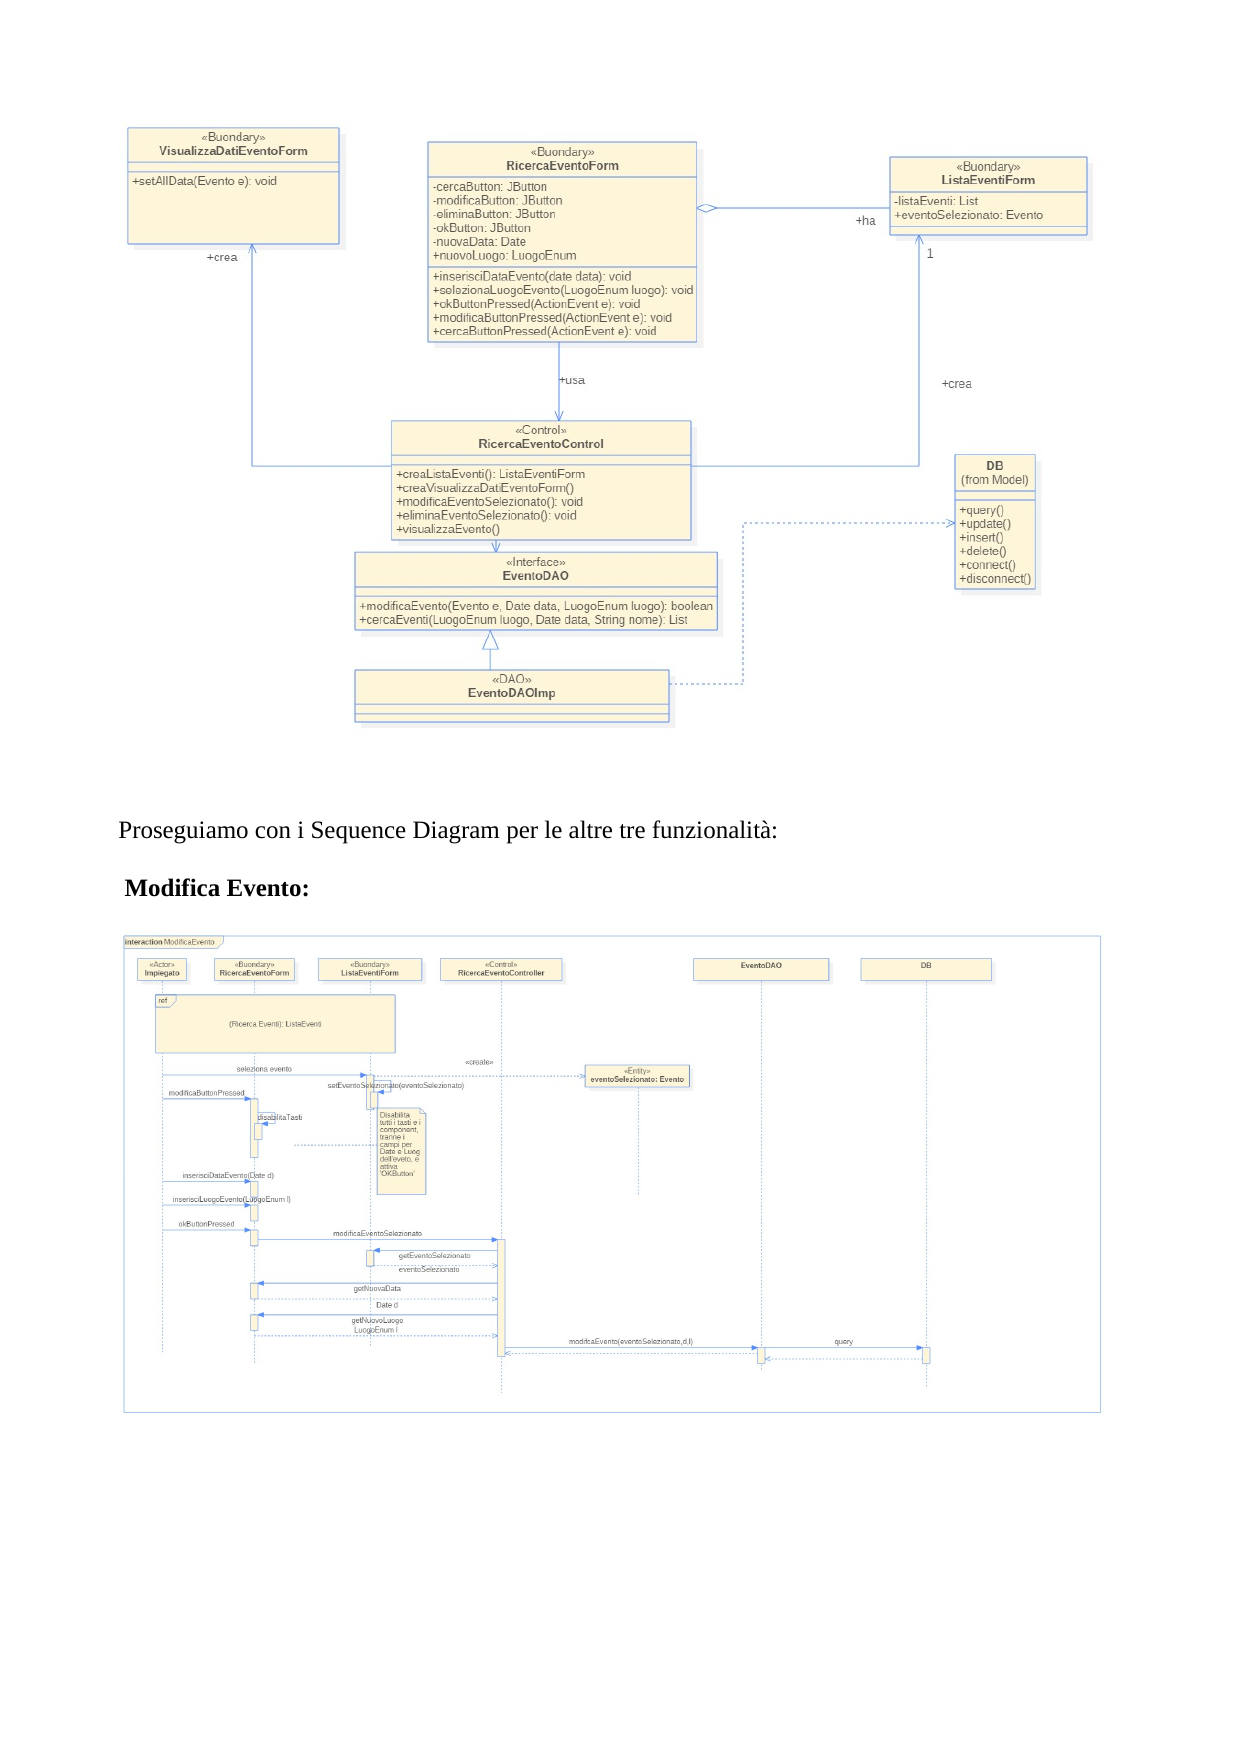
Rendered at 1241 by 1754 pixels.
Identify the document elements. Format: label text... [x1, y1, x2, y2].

picture [118, 118, 1123, 758]
text Proseguiamo con i Sequence Diagram per le altre tre funzionalità: [118, 815, 1122, 844]
picture [118, 930, 1123, 1435]
text Modifica Evento: [118, 873, 1122, 902]
